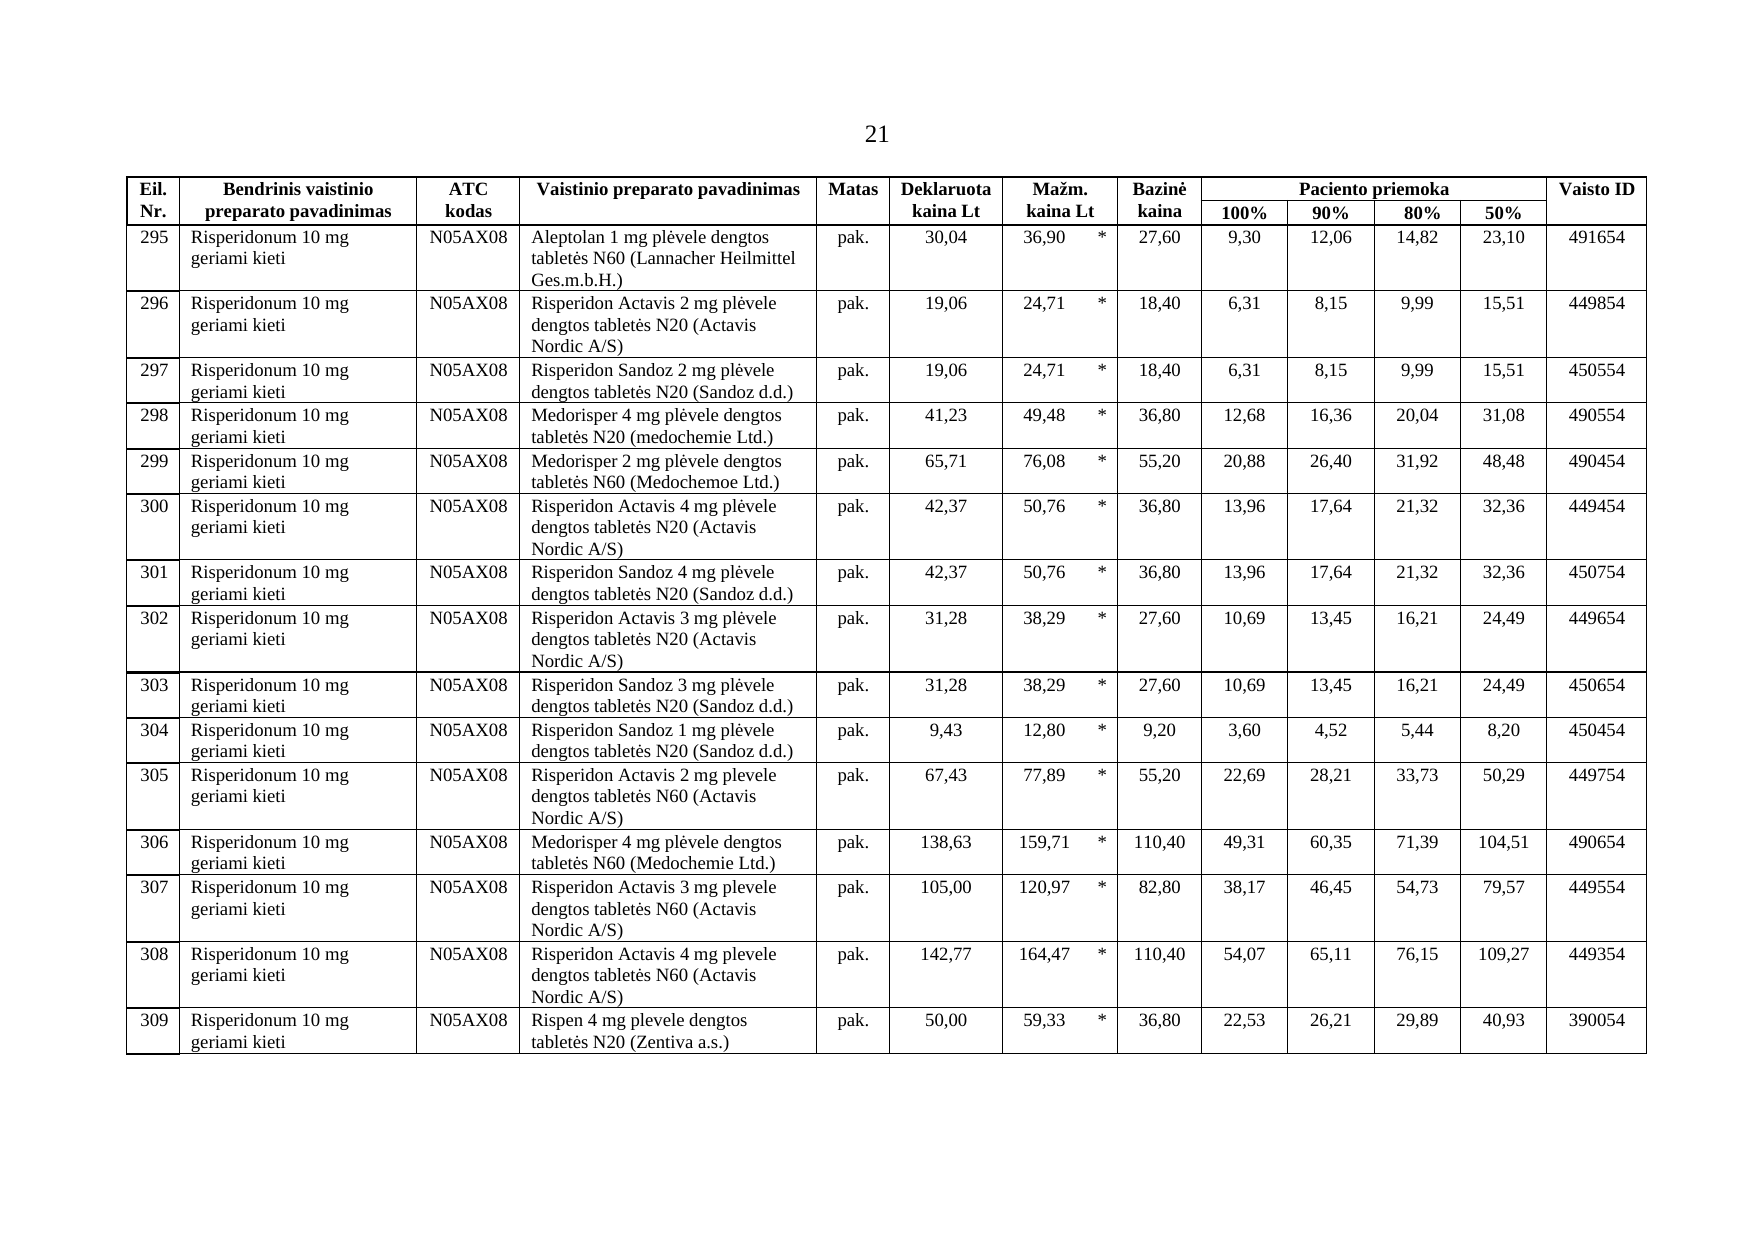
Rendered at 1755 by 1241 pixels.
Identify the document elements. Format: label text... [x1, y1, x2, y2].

table_cell Risperidonum 10 mg geriami kieti [180, 942, 416, 1007]
table_cell pak. [817, 291, 889, 357]
table_cell N05AX08 [417, 606, 519, 671]
table_cell 100% [1202, 201, 1287, 223]
table_cell N05AX08 [417, 403, 519, 447]
table_cell 15,51 [1461, 291, 1546, 357]
table_cell 42,37 [890, 560, 1002, 604]
table_cell * [1086, 226, 1117, 290]
table_cell 6,31 [1202, 291, 1287, 357]
table_cell * [1086, 403, 1117, 447]
table_cell N05AX08 [417, 875, 519, 941]
table_cell 110,40 [1118, 830, 1201, 874]
table_cell N05AX08 [417, 560, 519, 604]
table_cell 450654 [1547, 673, 1646, 717]
table_cell N05AX08 [417, 942, 519, 1007]
table_cell pak. [817, 606, 889, 671]
table_cell 54,07 [1202, 942, 1287, 1007]
table_cell Risperidonum 10 mg geriami kieti [180, 1008, 416, 1052]
table_cell * [1086, 942, 1117, 1007]
table_cell Risperidonum 10 mg geriami kieti [180, 606, 416, 671]
table_cell 36,90 [1003, 226, 1086, 290]
table_cell * [1086, 560, 1117, 604]
table_cell * [1086, 449, 1117, 493]
table_cell 50% [1461, 201, 1546, 223]
table_header Bazinė kaina Lt [1118, 178, 1201, 223]
table_cell 10,69 [1202, 606, 1287, 671]
table_cell Medorisper 2 mg plėvele dengtos tabletės N60 (Medochemoe Ltd.) [520, 449, 816, 493]
table_cell pak. [817, 763, 889, 828]
table_cell 302 [127, 607, 179, 671]
table_cell 32,36 [1461, 560, 1546, 604]
table_cell 491654 [1547, 226, 1646, 290]
table_cell 23,10 [1461, 226, 1546, 290]
table_cell 19,06 [890, 291, 1002, 357]
table_header Bendrinis vaistinio preparato pavadinimas [180, 178, 416, 223]
table_cell * [1086, 763, 1117, 828]
table_cell pak. [817, 449, 889, 493]
table_cell 27,60 [1118, 673, 1201, 717]
table_cell 299 [127, 450, 179, 493]
table_cell * [1086, 606, 1117, 671]
table_cell 490554 [1547, 403, 1646, 447]
table_cell 109,27 [1461, 942, 1546, 1007]
table_cell 13,96 [1202, 494, 1287, 559]
table_cell 15,51 [1461, 358, 1546, 402]
table_cell Risperidon Sandoz 1 mg plėvele dengtos tabletės N20 (Sandoz d.d.) [520, 718, 816, 762]
table_cell 110,40 [1118, 942, 1201, 1007]
table_cell 30,04 [890, 226, 1002, 290]
table_cell 28,21 [1288, 763, 1374, 828]
table_cell N05AX08 [417, 226, 519, 290]
table_cell N05AX08 [417, 718, 519, 762]
table_cell pak. [817, 830, 889, 874]
table_cell Risperidonum 10 mg geriami kieti [180, 449, 416, 493]
table_header Deklaruota kaina Lt [890, 178, 1002, 223]
table_cell 449454 [1547, 494, 1646, 559]
table_cell * [1086, 830, 1117, 874]
table_cell Risperidon Actavis 4 mg plėvele dengtos tabletės N20 (Actavis Nordic A/S) [520, 494, 816, 559]
table_cell Risperidonum 10 mg geriami kieti [180, 830, 416, 874]
table_cell pak. [817, 226, 889, 290]
table_cell 32,36 [1461, 494, 1546, 559]
table_cell 9,30 [1202, 226, 1287, 290]
table_cell 60,35 [1288, 830, 1374, 874]
table_cell 33,73 [1375, 763, 1460, 828]
table_cell Risperidonum 10 mg geriami kieti [180, 358, 416, 402]
table_cell 27,60 [1118, 226, 1201, 290]
table_cell Aleptolan 1 mg plėvele dengtos tabletės N60 (Lannacher Heilmittel Ges.m.b.H.) [520, 226, 816, 290]
table_cell 17,64 [1288, 560, 1374, 604]
table_cell 295 [127, 226, 179, 290]
table_cell 24,49 [1461, 606, 1546, 671]
table_cell 14,82 [1375, 226, 1460, 290]
table_cell 65,71 [890, 449, 1002, 493]
table_cell 10,69 [1202, 673, 1287, 717]
table_cell Risperidonum 10 mg geriami kieti [180, 494, 416, 559]
table_cell 309 [127, 1009, 179, 1052]
table_cell 296 [127, 292, 179, 357]
table_cell 17,64 [1288, 494, 1374, 559]
table_cell 38,29 [1003, 673, 1086, 717]
table_cell 67,43 [890, 763, 1002, 828]
table_cell Risperidonum 10 mg geriami kieti [180, 673, 416, 717]
table_cell 449354 [1547, 942, 1646, 1007]
table_cell 450554 [1547, 358, 1646, 402]
table_cell N05AX08 [417, 358, 519, 402]
table_cell Risperidon Sandoz 2 mg plėvele dengtos tabletės N20 (Sandoz d.d.) [520, 358, 816, 402]
table_cell pak. [817, 718, 889, 762]
table_cell 18,40 [1118, 358, 1201, 402]
table_cell pak. [817, 875, 889, 941]
table_cell 303 [127, 674, 179, 717]
table_cell 300 [127, 495, 179, 559]
table_cell 36,80 [1118, 494, 1201, 559]
table_cell N05AX08 [417, 673, 519, 717]
table_cell * [1086, 358, 1117, 402]
table_cell 54,73 [1375, 875, 1460, 941]
table_cell pak. [817, 942, 889, 1007]
table_cell * [1086, 1008, 1117, 1052]
table_cell 50,29 [1461, 763, 1546, 828]
table_cell 298 [127, 404, 179, 447]
table_cell Risperidon Actavis 3 mg plevele dengtos tabletės N60 (Actavis Nordic A/S) [520, 875, 816, 941]
table_cell 450754 [1547, 560, 1646, 604]
table_cell 490654 [1547, 830, 1646, 874]
table_cell 13,45 [1288, 673, 1374, 717]
table_cell N05AX08 [417, 449, 519, 493]
table_cell N05AX08 [417, 763, 519, 828]
table_cell 12,06 [1288, 226, 1374, 290]
table_cell Risperidonum 10 mg geriami kieti [180, 875, 416, 941]
table_cell 16,36 [1288, 403, 1374, 447]
table_cell 297 [127, 359, 179, 402]
table_cell 164,47 [1003, 942, 1086, 1007]
table_cell 38,17 [1202, 875, 1287, 941]
table_cell 13,45 [1288, 606, 1374, 671]
table_cell 105,00 [890, 875, 1002, 941]
table_cell 18,40 [1118, 291, 1201, 357]
table_cell 142,77 [890, 942, 1002, 1007]
table_cell 31,92 [1375, 449, 1460, 493]
table_cell 24,71 [1003, 358, 1086, 402]
table_cell 449754 [1547, 763, 1646, 828]
table_cell 390054 [1547, 1008, 1646, 1052]
table_cell 29,89 [1375, 1008, 1460, 1052]
table_cell 120,97 [1003, 875, 1086, 941]
table_cell Risperidonum 10 mg geriami kieti [180, 403, 416, 447]
table_cell 26,21 [1288, 1008, 1374, 1052]
table_cell 9,99 [1375, 358, 1460, 402]
table_header Vaistinio preparato pavadinimas [520, 178, 816, 223]
table_cell 20,04 [1375, 403, 1460, 447]
table_cell * [1086, 875, 1117, 941]
table_cell 6,31 [1202, 358, 1287, 402]
table_cell Risperidon Sandoz 4 mg plėvele dengtos tabletės N20 (Sandoz d.d.) [520, 560, 816, 604]
table_cell 12,80 [1003, 718, 1086, 762]
table_cell 24,49 [1461, 673, 1546, 717]
table_cell 9,43 [890, 718, 1002, 762]
table_cell Medorisper 4 mg plėvele dengtos tabletės N60 (Medochemie Ltd.) [520, 830, 816, 874]
table_cell 31,28 [890, 673, 1002, 717]
table_cell 8,15 [1288, 291, 1374, 357]
table_cell 41,23 [890, 403, 1002, 447]
table_cell N05AX08 [417, 1008, 519, 1052]
table_cell 38,29 [1003, 606, 1086, 671]
table_cell 301 [127, 561, 179, 604]
table_cell 36,80 [1118, 403, 1201, 447]
table_cell N05AX08 [417, 830, 519, 874]
table_cell 19,06 [890, 358, 1002, 402]
table_cell Risperidon Actavis 2 mg plevele dengtos tabletės N60 (Actavis Nordic A/S) [520, 763, 816, 828]
table_cell 50,00 [890, 1008, 1002, 1052]
table_cell pak. [817, 494, 889, 559]
table_cell 65,11 [1288, 942, 1374, 1007]
table_cell 9,99 [1375, 291, 1460, 357]
table_cell 31,08 [1461, 403, 1546, 447]
table_cell pak. [817, 1008, 889, 1052]
table_cell 304 [127, 719, 179, 762]
table_cell pak. [817, 358, 889, 402]
table_cell N05AX08 [417, 291, 519, 357]
table_cell pak. [817, 403, 889, 447]
table_cell * [1086, 673, 1117, 717]
table_header Vaisto ID [1547, 178, 1646, 223]
table_cell 49,31 [1202, 830, 1287, 874]
table_cell Rispen 4 mg plevele dengtos tabletės N20 (Zentiva a.s.) [520, 1008, 816, 1052]
table_header ATC kodas [417, 178, 519, 223]
table_cell Risperidon Actavis 3 mg plėvele dengtos tabletės N20 (Actavis Nordic A/S) [520, 606, 816, 671]
table_header Paciento priemoka [1202, 178, 1546, 200]
table_cell Risperidonum 10 mg geriami kieti [180, 763, 416, 828]
table_cell 36,80 [1118, 1008, 1201, 1052]
table_cell 449654 [1547, 606, 1646, 671]
table_cell 26,40 [1288, 449, 1374, 493]
table_cell pak. [817, 560, 889, 604]
table_cell 55,20 [1118, 449, 1201, 493]
table_cell 76,08 [1003, 449, 1086, 493]
table_cell 3,60 [1202, 718, 1287, 762]
table_cell 21,32 [1375, 560, 1460, 604]
table_cell 80% [1375, 201, 1460, 223]
table_cell 21,32 [1375, 494, 1460, 559]
table_cell 4,52 [1288, 718, 1374, 762]
table_cell 449554 [1547, 875, 1646, 941]
table_cell Medorisper 4 mg plėvele dengtos tabletės N20 (medochemie Ltd.) [520, 403, 816, 447]
table_cell Risperidon Sandoz 3 mg plėvele dengtos tabletės N20 (Sandoz d.d.) [520, 673, 816, 717]
table_cell 305 [127, 764, 179, 828]
table_cell 48,48 [1461, 449, 1546, 493]
table_cell * [1086, 718, 1117, 762]
table_cell 27,60 [1118, 606, 1201, 671]
table_cell pak. [817, 673, 889, 717]
table_cell * [1086, 291, 1117, 357]
table_cell 138,63 [890, 830, 1002, 874]
table_cell Risperidon Actavis 2 mg plėvele dengtos tabletės N20 (Actavis Nordic A/S) [520, 291, 816, 357]
table_cell 16,21 [1375, 673, 1460, 717]
table_cell Risperidonum 10 mg geriami kieti [180, 291, 416, 357]
table_cell 9,20 [1118, 718, 1201, 762]
table_cell 36,80 [1118, 560, 1201, 604]
table_cell 8,20 [1461, 718, 1546, 762]
table_cell 104,51 [1461, 830, 1546, 874]
table_cell 450454 [1547, 718, 1646, 762]
table_cell 16,21 [1375, 606, 1460, 671]
table_cell 90% [1288, 201, 1374, 223]
table_cell 49,48 [1003, 403, 1086, 447]
table_cell 79,57 [1461, 875, 1546, 941]
table_cell N05AX08 [417, 494, 519, 559]
table_cell 22,69 [1202, 763, 1287, 828]
table_cell 490454 [1547, 449, 1646, 493]
table_cell Risperidon Actavis 4 mg plevele dengtos tabletės N60 (Actavis Nordic A/S) [520, 942, 816, 1007]
table_cell 71,39 [1375, 830, 1460, 874]
table_header Mažm. kaina Lt [1003, 178, 1117, 223]
table_cell 55,20 [1118, 763, 1201, 828]
table_cell 12,68 [1202, 403, 1287, 447]
table_cell 42,37 [890, 494, 1002, 559]
table_cell 46,45 [1288, 875, 1374, 941]
table_cell 82,80 [1118, 875, 1201, 941]
table_cell 76,15 [1375, 942, 1460, 1007]
table_cell 20,88 [1202, 449, 1287, 493]
table_cell Risperidonum 10 mg geriami kieti [180, 226, 416, 290]
table_cell 5,44 [1375, 718, 1460, 762]
table_cell 40,93 [1461, 1008, 1546, 1052]
table_cell 159,71 [1003, 830, 1086, 874]
table_cell 59,33 [1003, 1008, 1086, 1052]
table_cell 50,76 [1003, 560, 1086, 604]
table_cell 77,89 [1003, 763, 1086, 828]
table_cell 449854 [1547, 291, 1646, 357]
table_header Eil. Nr. [128, 178, 179, 223]
table_cell 8,15 [1288, 358, 1374, 402]
table_header Matas [817, 178, 889, 223]
table_cell 307 [127, 876, 179, 941]
table_cell * [1086, 494, 1117, 559]
table_cell 31,28 [890, 606, 1002, 671]
table_cell 308 [127, 943, 179, 1007]
table_cell Risperidonum 10 mg geriami kieti [180, 718, 416, 762]
table_cell 50,76 [1003, 494, 1086, 559]
table_cell 13,96 [1202, 560, 1287, 604]
table_cell 306 [127, 831, 179, 874]
table_cell Risperidonum 10 mg geriami kieti [180, 560, 416, 604]
table_cell 24,71 [1003, 291, 1086, 357]
table_cell 22,53 [1202, 1008, 1287, 1052]
